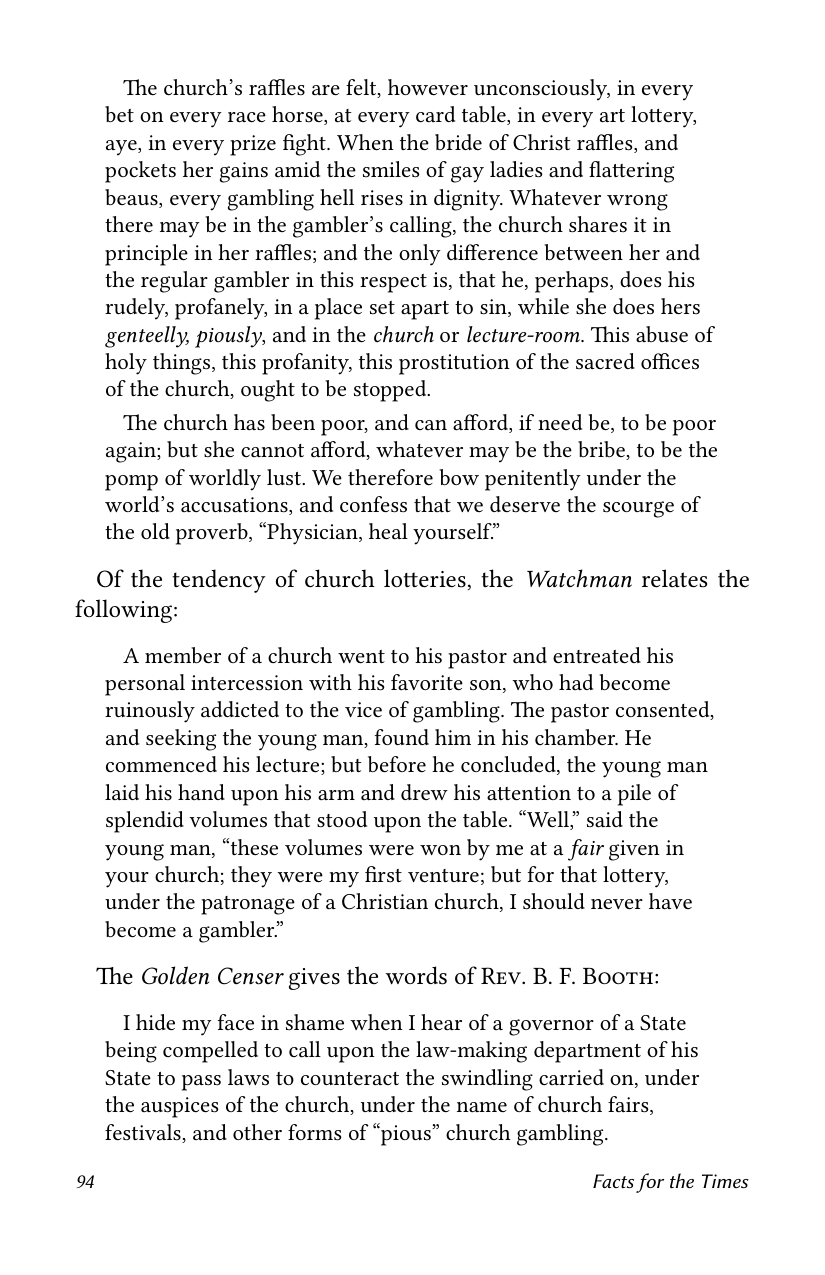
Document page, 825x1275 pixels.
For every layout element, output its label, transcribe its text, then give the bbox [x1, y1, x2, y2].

text The church’s raffles are felt, however unconsciously, in every bet on every race horse, at every card table, in every art lottery, aye, in every prize fight. When the bride of Christ raffles, and pockets her gains amid the smiles of gay ladies and flattering beaus, every gambling hell rises in dignity. Whatever wrong there may be in the gambler’s calling, the church shares it in principle in her raffles; and the only difference between her and the regular gambler in this respect is, that he, perhaps, does his rudely, profanely, in a place set apart to sin, while she does hers genteelly, piously, and in the church or lecture-room. This abuse of holy things, this profanity, this prostitution of the sacred offices of the church, ought to be stopped. [105, 75, 720, 402]
text A member of a church went to his pastor and entreated his personal intercession with his favorite son, who had become ruinously addicted to the vice of gambling. The pastor consented, and seeking the young man, found him in his chamber. He commenced his lecture; but before he concluded, the young man laid his hand upon his arm and drew his attention to a pile of splendid volumes that stood upon the table. “Well,” said the young man, “these volumes were won by me at a fair given in your church; they were my first venture; but for that lottery, under the patronage of a Christian church, I should never have become a gambler.” [105, 643, 720, 943]
text I hide my face in shame when I hear of a governor of a State being compelled to call upon the law-making department of his State to pass laws to counteract the swindling carried on, under the auspices of the church, under the name of church fairs, festivals, and other forms of “pious” church gambling. [105, 1010, 720, 1146]
text The church has been poor, and can afford, if need be, to be poor again; but she cannot afford, whatever may be the bribe, to be the pomp of worldly lust. We therefore bow penitently under the world’s accusations, and confess that we deserve the scourge of the old proverb, “Physician, heal yourself.” [105, 410, 720, 546]
text The Golden Censer gives the words of Rev. B. F. Booth: [75, 962, 750, 991]
text Of the tendency of church lotteries, the Watchman relates the following: [75, 565, 750, 623]
